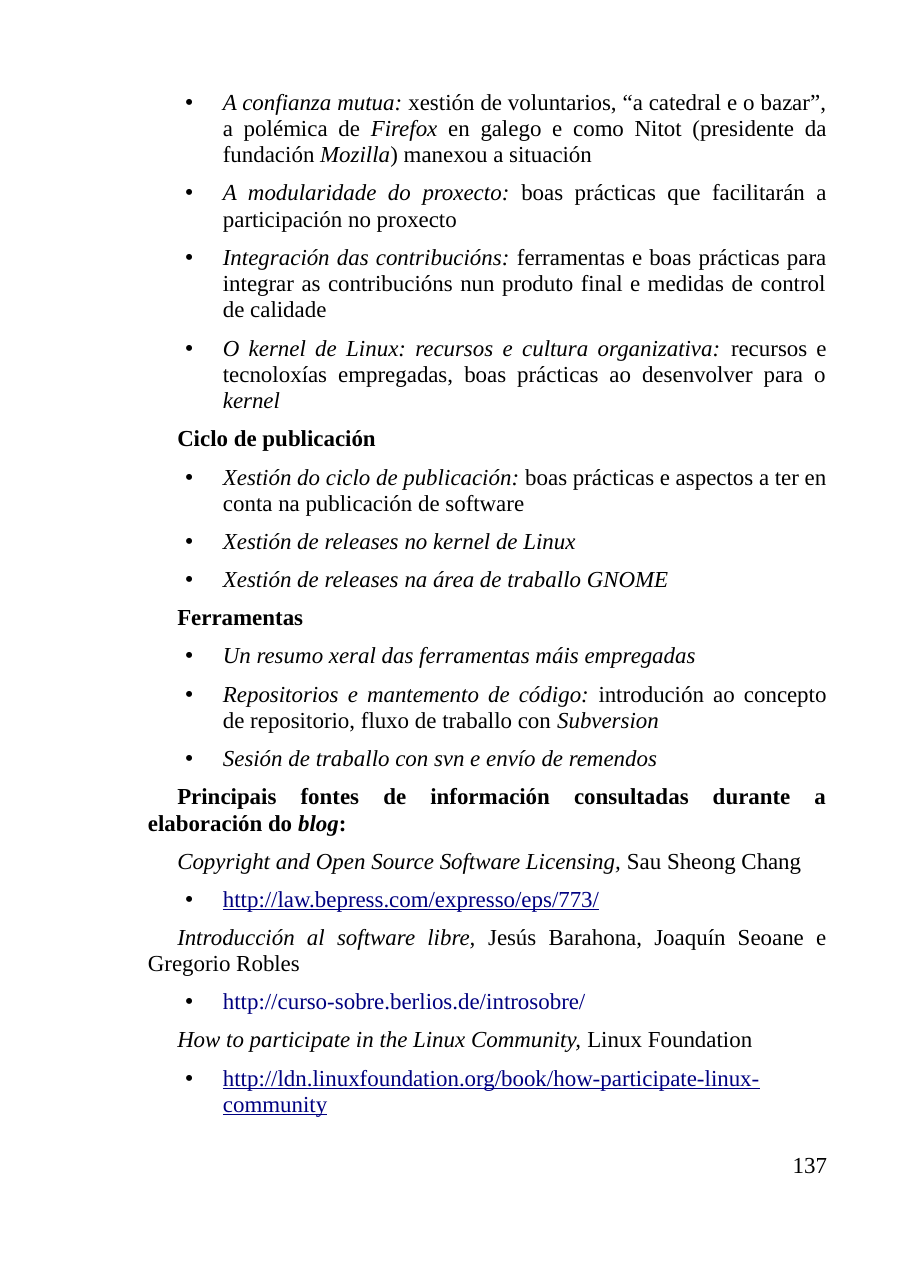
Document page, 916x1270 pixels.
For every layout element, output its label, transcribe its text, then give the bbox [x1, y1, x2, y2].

list Xestión de releases no kernel de Linux [185, 528, 827, 554]
text How to participate in the Linux Community, Linux Foundation [148, 1027, 827, 1053]
list Xestión de releases na área de traballo GNOME [185, 566, 827, 593]
list Un resumo xeral das ferramentas máis empregadas [185, 642, 827, 669]
list http://curso-sobre.berlios.de/introsobre/ [185, 988, 827, 1015]
text Ciclo de publicación [148, 426, 827, 452]
text Introducción al software libre, Jesús Barahona, Joaquín Seoane e Gregorio Robles [148, 924, 827, 977]
list A modularidade do proxecto: boas prácticas que facilitarán a participación no proxecto [185, 179, 827, 232]
list http://law.bepress.com/expresso/eps/773/ [185, 886, 827, 912]
list Sesión de traballo con svn e envío de remendos [185, 745, 827, 771]
text Principais fontes de información consultadas durante a elaboración do blog: [148, 783, 827, 836]
list Xestión do ciclo de publicación: boas prácticas e aspectos a ter en conta na publicación de software [185, 464, 827, 516]
list O kernel de Linux: recursos e cultura organizativa: recursos e tecnoloxías empregadas, boas prácticas ao desenvolver para o kernel [185, 335, 827, 414]
list Integración das contribucións: ferramentas e boas prácticas para integrar as contribucións nun produto final e medidas de control de calidade [185, 244, 827, 323]
list A confianza mutua: xestión de voluntarios, “a catedral e o bazar”, a polémica de Firefox en galego e como Nitot (presidente da fundación Mozilla) manexou a situación [185, 88, 827, 168]
list http://ldn.linuxfoundation.org/book/how-participate-linux-community [185, 1065, 827, 1117]
text Copyright and Open Source Software Licensing, Sau Sheong Chang [148, 848, 827, 874]
text Ferramentas [148, 604, 827, 631]
list Repositorios e mantemento de código: introdución ao concepto de repositorio, fluxo de traballo con Subversion [185, 681, 827, 733]
